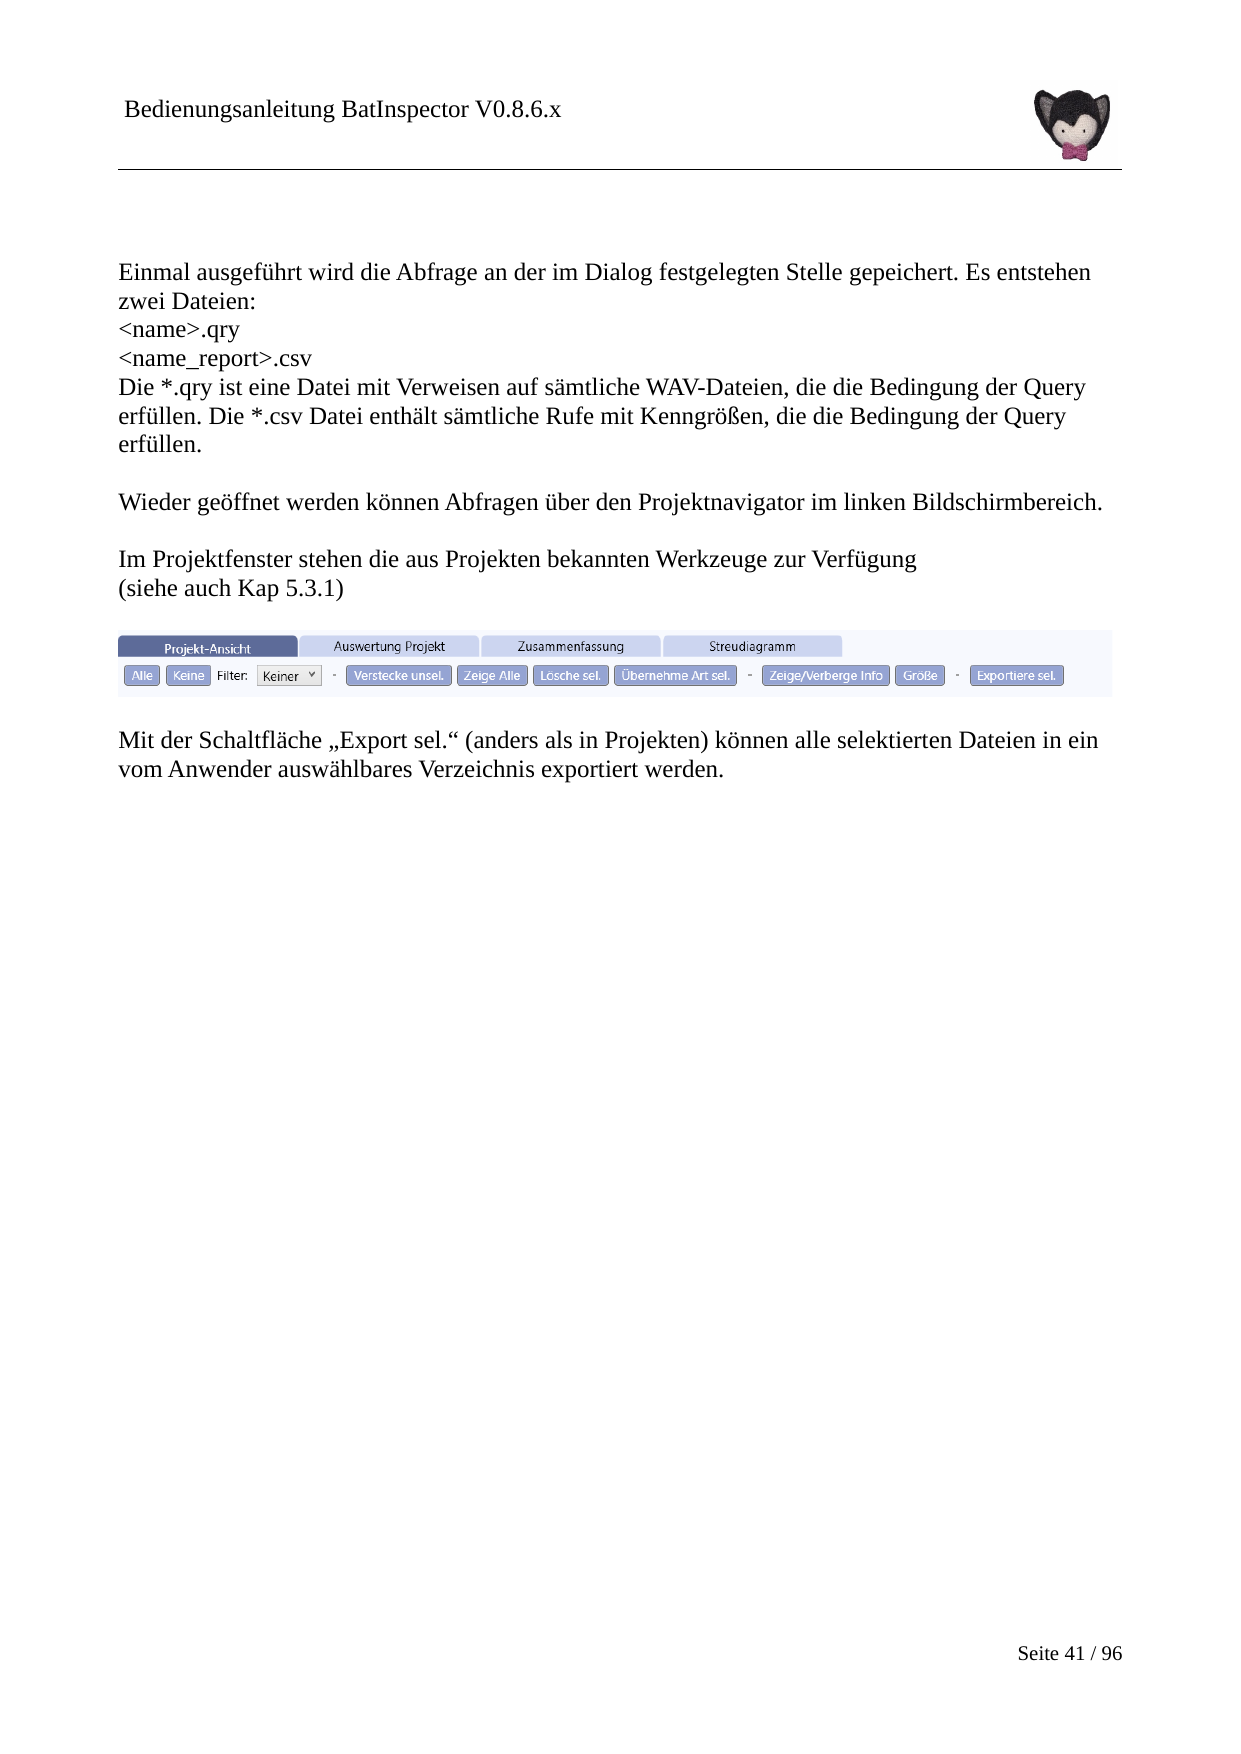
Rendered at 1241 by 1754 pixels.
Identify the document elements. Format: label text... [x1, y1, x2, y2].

picture [118, 630, 1113, 697]
picture [1030, 80, 1119, 169]
text Die *.qry ist eine Datei mit Verweisen auf sämtliche WAV-Dateien, die die Bedingung der Query erfüllen. Die *.csv Datei enthält sämtliche Rufe mit Kenngrößen, die die Bedingung der Query erfüllen. [118, 372, 1122, 458]
text Im Projektfenster stehen die aus Projekten bekannten Werkzeuge zur Verfügung (siehe auch Kap 5.3.1) [118, 544, 1122, 602]
text Mit der Schaltfläche „Export sel.“ (anders als in Projekten) können alle selektierten Dateien in ein vom Anwender auswählbares Verzeichnis exportiert werden. [118, 725, 1122, 782]
text Einmal ausgeführt wird die Abfrage an der im Dialog festgelegten Stelle gepeichert. Es entstehen zwei Dateien: <name>.qry <name_report>.csv [118, 257, 1122, 372]
text Wieder geöffnet werden können Abfragen über den Projektnavigator im linken Bildschirmbereich. [118, 487, 1122, 516]
